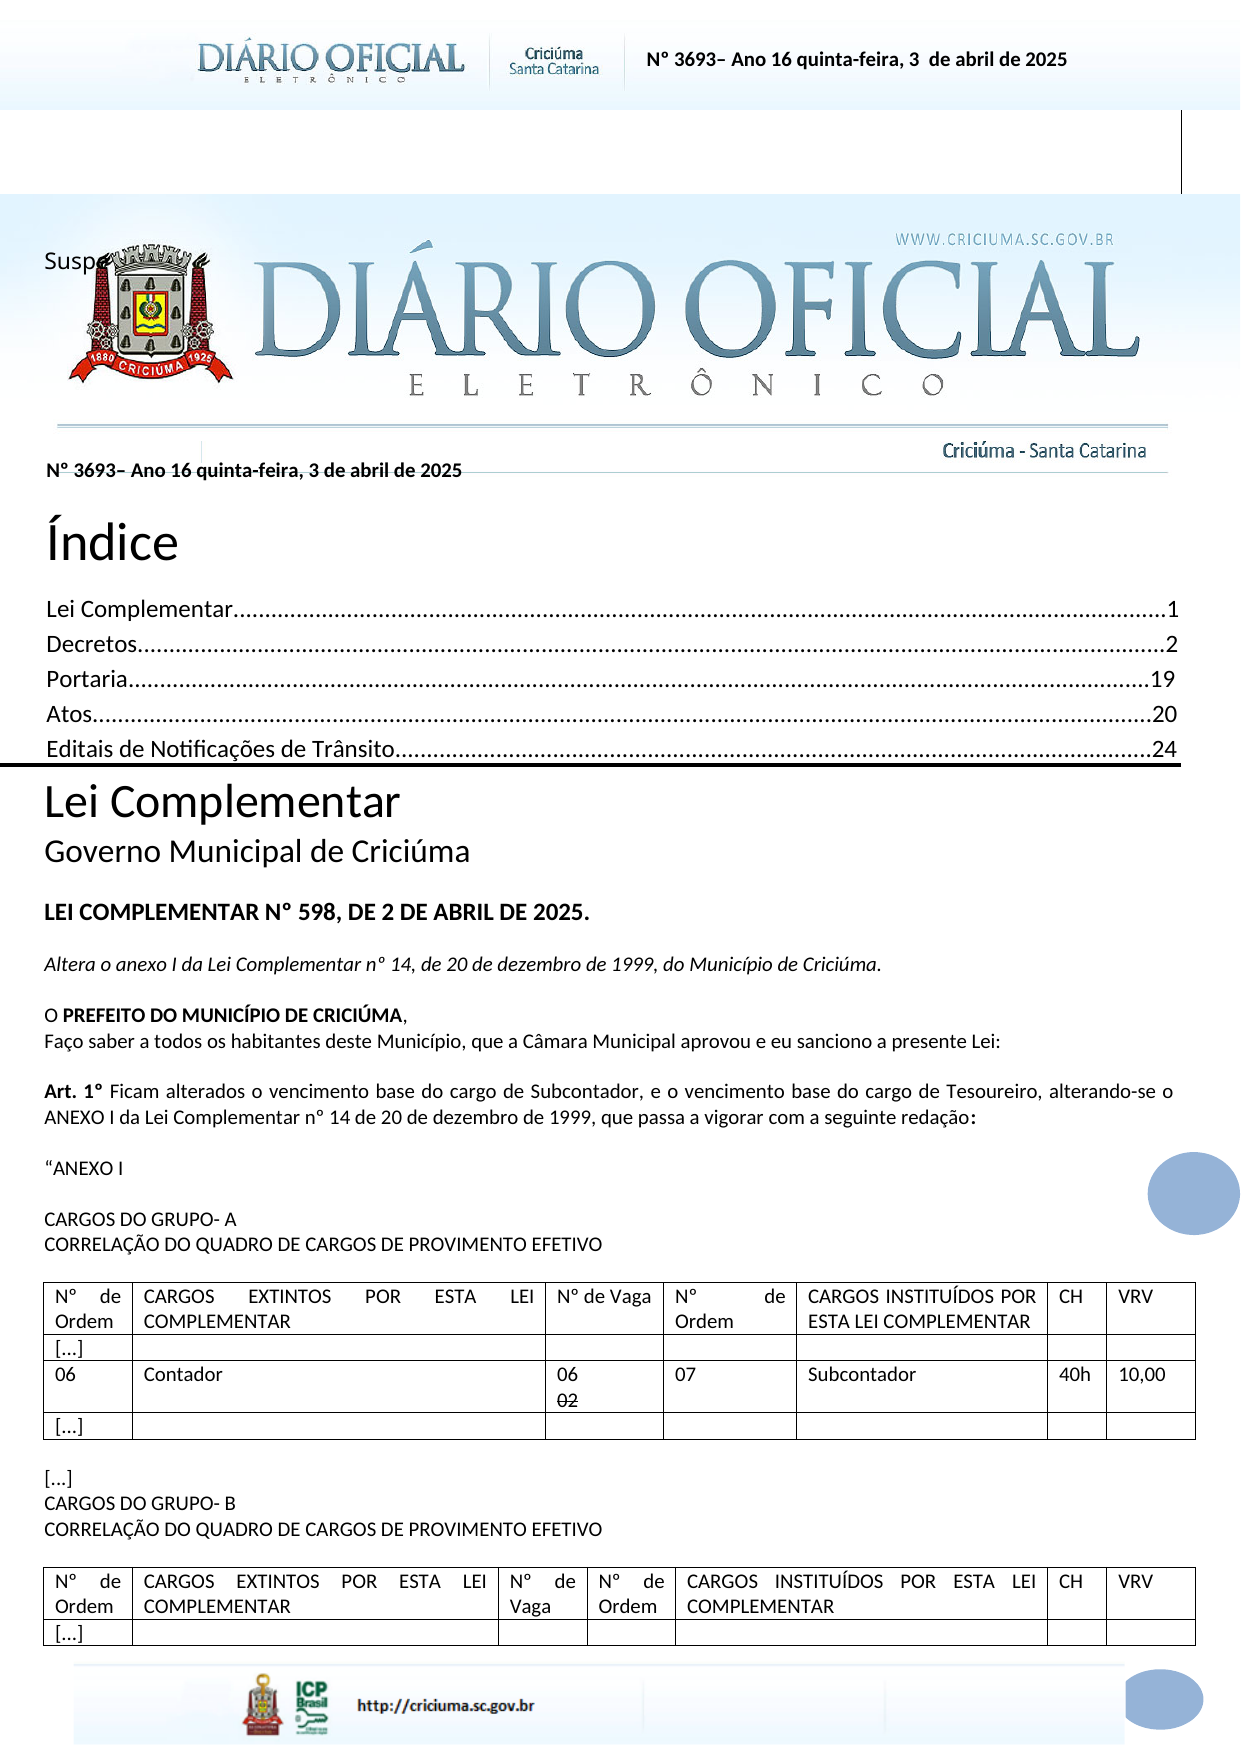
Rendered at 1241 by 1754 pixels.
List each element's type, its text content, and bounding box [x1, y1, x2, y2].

table_cell [1048, 1335, 1106, 1360]
text LEI COMPLEMENTAR Nº 598, DE 2 DE ABRIL DE 2025. [44, 896, 1181, 926]
text Altera o anexo I da Lei Complementar nº 14, de 20 de dezembro de 1999, do Município de Criciúma. [44, 952, 1177, 977]
text Atos........................................................................................................................................................................20 [0, 698, 1181, 728]
table_cell [676, 1620, 1047, 1645]
text Governo Municipal de Criciúma [44, 829, 1181, 870]
table_header Nº de Vaga [546, 1283, 663, 1334]
table_cell [797, 1335, 1047, 1360]
table_header VRV [1107, 1568, 1195, 1619]
text CORRELAÇÃO DO QUADRO DE CARGOS DE PROVIMENTO EFETIVO [44, 1516, 1181, 1541]
table_cell [664, 1413, 796, 1439]
table_cell [1107, 1413, 1195, 1439]
table_header Nº de Vaga [499, 1568, 587, 1619]
table_header Nº de Ordem [44, 1568, 132, 1619]
table_header Nº de Ordem [664, 1283, 796, 1334]
table_cell [1107, 1620, 1195, 1645]
table_cell [546, 1413, 663, 1439]
table_cell [1048, 1620, 1106, 1645]
table_cell [588, 1620, 675, 1645]
table_cell [797, 1413, 1047, 1439]
table_header CARGOS INSTITUÍDOS POR ESTA LEI COMPLEMENTAR [797, 1283, 1047, 1334]
table_header CH [1048, 1568, 1106, 1619]
text “ANEXO I [44, 1155, 1174, 1180]
text Lei Complementar....................................................................................................................................................1 [0, 593, 1181, 623]
table_cell Contador [133, 1361, 545, 1412]
table_header CARGOS EXTINTOS POR ESTA LEI COMPLEMENTAR [133, 1283, 545, 1334]
table_header CARGOS INSTITUÍDOS POR ESTA LEI COMPLEMENTAR [676, 1568, 1047, 1619]
table_header Nº de Ordem [588, 1568, 675, 1619]
table_cell [664, 1335, 796, 1360]
table_cell 06 [44, 1361, 132, 1412]
text Portaria..................................................................................................................................................................19 [0, 663, 1181, 693]
table_cell 10,00 [1107, 1361, 1195, 1412]
text CARGOS DO GRUPO- B [44, 1491, 1181, 1516]
table_cell [133, 1620, 498, 1645]
text Decretos...................................................................................................................................................................2 [0, 628, 1181, 658]
text CORRELAÇÃO DO QUADRO DE CARGOS DE PROVIMENTO EFETIVO [44, 1231, 1181, 1257]
text O PREFEITO DO MUNICÍPIO DE CRICIÚMA, [44, 1002, 1181, 1028]
table_cell 06 02 [546, 1361, 663, 1412]
table_cell [...] [44, 1335, 132, 1360]
table_cell 07 [664, 1361, 796, 1412]
table_cell [1048, 1413, 1106, 1439]
table_cell [546, 1335, 663, 1360]
table_cell [499, 1620, 587, 1645]
text [...] [44, 1465, 1181, 1491]
text Editais de Notificações de Trânsito........................................................................................................................24 [0, 733, 1181, 763]
text Lei Complementar [44, 771, 1181, 829]
table_cell [...] [44, 1620, 132, 1645]
text CARGOS DO GRUPO- A [44, 1206, 1171, 1231]
table_cell [133, 1335, 545, 1360]
table_cell Subcontador [797, 1361, 1047, 1412]
table_cell [...] [44, 1413, 132, 1439]
table_cell 40h [1048, 1361, 1106, 1412]
table_header CARGOS EXTINTOS POR ESTA LEI COMPLEMENTAR [133, 1568, 498, 1619]
table_header Nº de Ordem [44, 1283, 132, 1334]
table_cell [133, 1413, 545, 1439]
table_cell [1107, 1335, 1195, 1360]
table_header VRV [1107, 1283, 1195, 1334]
text Faço saber a todos os habitantes deste Município, que a Câmara Municipal aprovou e eu sanciono a presente Lei: [44, 1028, 1181, 1053]
text Art. 1º Ficam alterados o vencimento base do cargo de Subcontador, e o vencimento base do cargo de Tesoureiro, alterando-se o ANEXO I da Lei Complementar nº 14 de 20 de dezembro de 1999, que passa a vigorar com a seguinte redação: [44, 1079, 1177, 1129]
table_header CH [1048, 1283, 1106, 1334]
